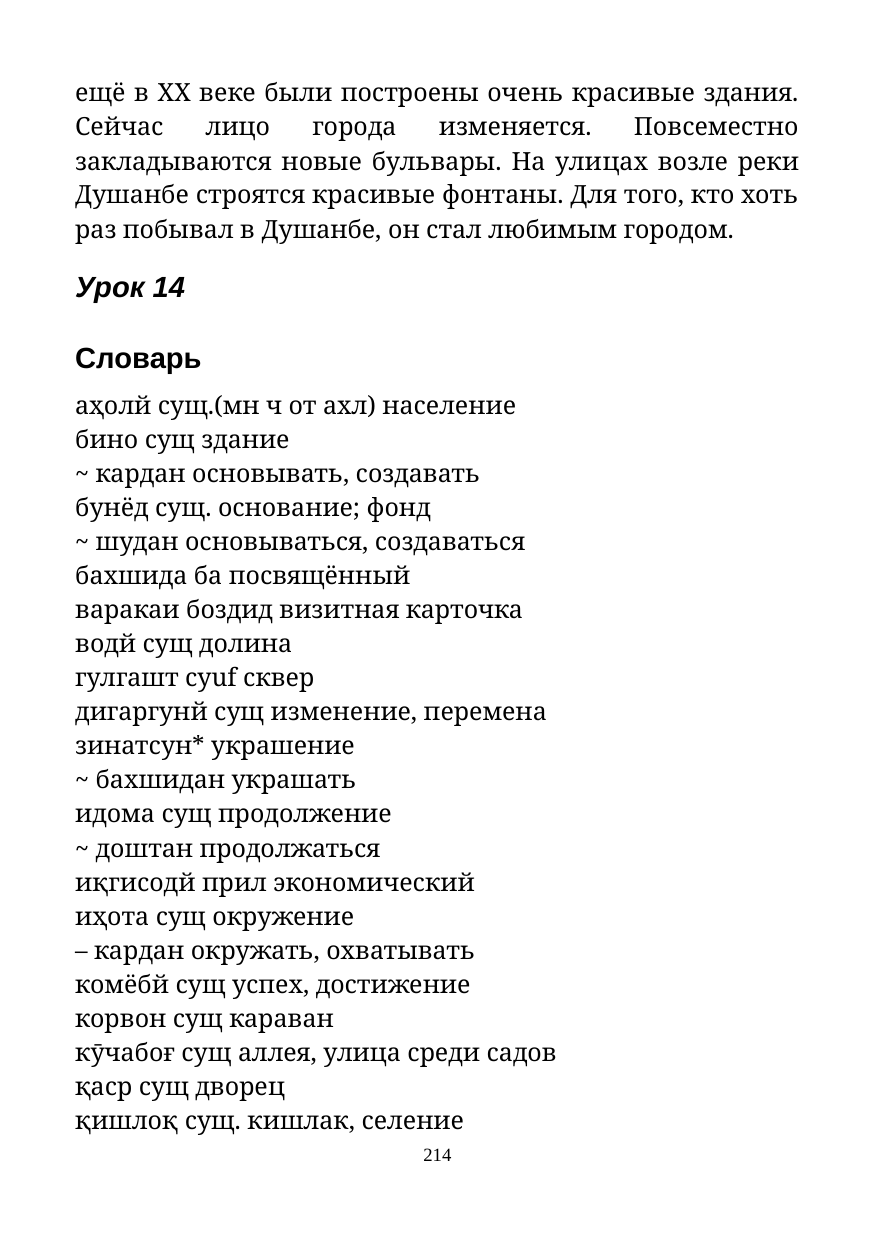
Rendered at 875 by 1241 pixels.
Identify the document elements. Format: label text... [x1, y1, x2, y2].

text қишлоқ сущ. кишлак, селение [75, 1103, 799, 1137]
text бунёд сущ. основание; фонд [75, 489, 799, 524]
text қаср сущ дворец [75, 1069, 799, 1103]
text аҳолй сущ.(мн ч от ахл) население [75, 387, 799, 421]
text ~ кардан основывать, создавать [75, 456, 799, 489]
text дигаргунй сущ изменение, перемена [75, 694, 799, 728]
subtitle Словарь [75, 341, 799, 375]
text идома сущ продолжение [75, 796, 799, 830]
text ~ доштан продолжаться [75, 830, 799, 864]
text гулгашт cyuf сквер [75, 660, 799, 694]
text бахшида ба посвящённый [75, 558, 799, 592]
text кӯчабоғ сущ аллея, улица среди садов [75, 1034, 799, 1069]
text бино сущ здание [75, 421, 799, 456]
text комёбй сущ успех, достижение [75, 966, 799, 1001]
text – кардан окружать, охватывать [75, 932, 799, 966]
text иҳота сущ окружение [75, 898, 799, 932]
text ~ шудан основываться, создаваться [75, 524, 799, 558]
text иқгисодй прил экономический [75, 864, 799, 898]
text варакаи боздид визитная карточка [75, 592, 799, 626]
text ~ бахшидан украшать [75, 762, 799, 796]
text корвон сущ караван [75, 1001, 799, 1034]
text водй сущ долина [75, 626, 799, 660]
subtitle Урок 14 [75, 270, 799, 304]
text зинатсун* украшение [75, 728, 799, 762]
text ещё в XX веке были построены очень красивые здания. Сейчас лицо города изменяется. Повсеместно закладываются новые бульвары. На ули­цах возле реки Душанбе строятся красивые фонтаны. Для того, кто хоть раз побывал в Душанбе, он стал любимым городом. [75, 75, 799, 245]
